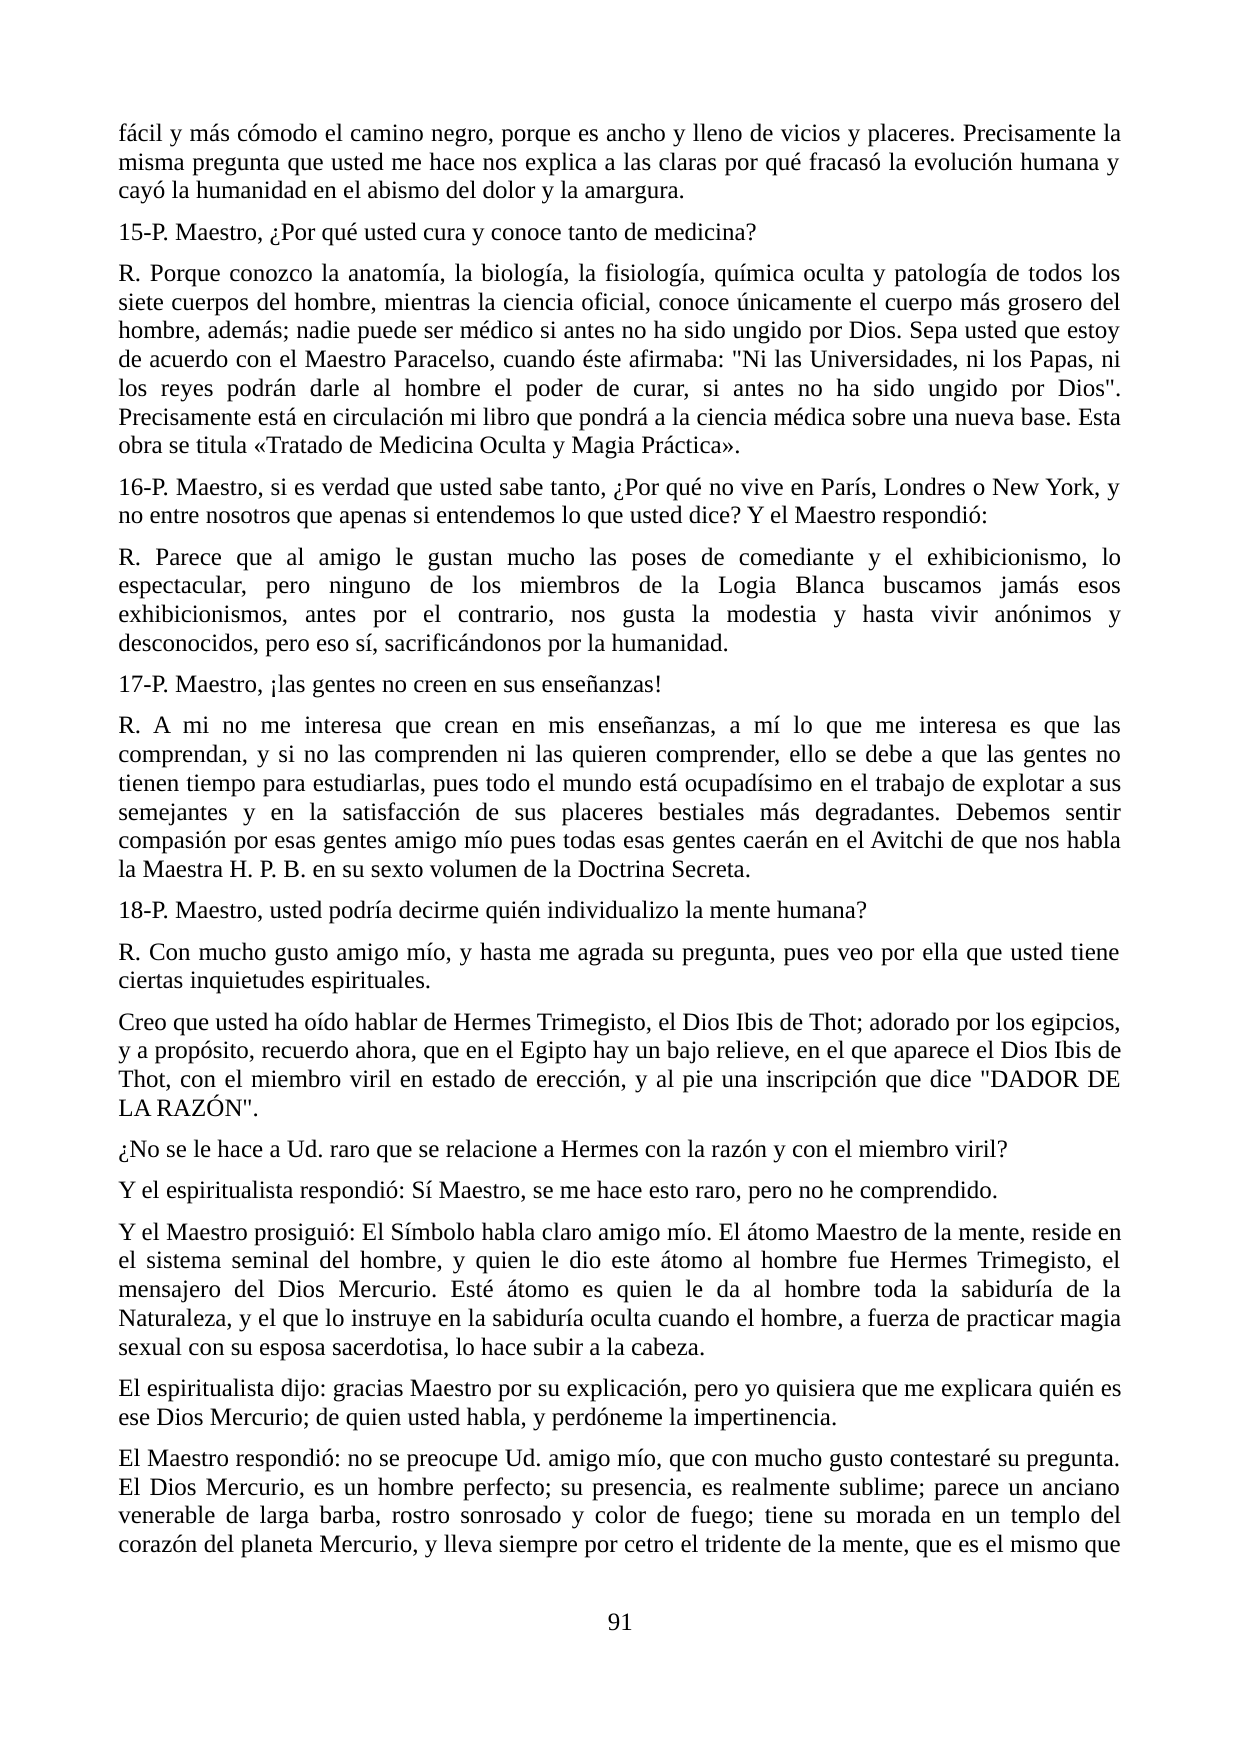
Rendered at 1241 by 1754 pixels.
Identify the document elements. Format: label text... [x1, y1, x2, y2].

text R. A mi no me interesa que crean en mis enseñanzas, a mí lo que me interesa es que las comprendan, y si no las comprenden ni las quieren comprender, ello se debe a que las gentes no tienen tiempo para estudiarlas, pues todo el mundo está ocupadísimo en el trabajo de explotar a sus semejantes y en la satisfacción de sus placeres bestiales más degradantes. Debemos sentir compasión por esas gentes amigo mío pues todas esas gentes caerán en el Avitchi de que nos habla la Maestra H. P. B. en su sexto volumen de la Doctrina Secreta. [118, 711, 1122, 883]
text R. Con mucho gusto amigo mío, y hasta me agrada su pregunta, pues veo por ella que usted tiene ciertas inquietudes espirituales. [118, 937, 1122, 994]
text 18-P. Maestro, usted podría decirme quién individualizo la mente humana? [118, 896, 1122, 924]
text Creo que usted ha oído hablar de Hermes Trimegisto, el Dios Ibis de Thot; adorado por los egipcios, y a propósito, recuerdo ahora, que en el Egipto hay un bajo relieve, en el que aparece el Dios Ibis de Thot, con el miembro viril en estado de erección, y al pie una inscripción que dice "DADOR DE LA RAZÓN". [118, 1007, 1122, 1122]
text El espiritualista dijo: gracias Maestro por su explicación, pero yo quisiera que me explicara quién es ese Dios Mercurio; de quien usted habla, y perdóneme la impertinencia. [118, 1373, 1122, 1431]
text 17-P. Maestro, ¡las gentes no creen en sus enseñanzas! [118, 669, 1122, 698]
text ¿No se le hace a Ud. raro que se relacione a Hermes con la razón y con el miembro viril? [118, 1134, 1122, 1163]
text R. Parece que al amigo le gustan mucho las poses de comediante y el exhibicionismo, lo espectacular, pero ninguno de los miembros de la Logia Blanca buscamos jamás esos exhibicionismos, antes por el contrario, nos gusta la modestia y hasta vivir anónimos y desconocidos, pero eso sí, sacrificándonos por la humanidad. [118, 542, 1122, 657]
text Y el espiritualista respondió: Sí Maestro, se me hace esto raro, pero no he comprendido. [118, 1176, 1122, 1204]
text 15-P. Maestro, ¿Por qué usted cura y conoce tanto de medicina? [118, 217, 1122, 246]
text El Maestro respondió: no se preocupe Ud. amigo mío, que con mucho gusto contestaré su pregunta. El Dios Mercurio, es un hombre perfecto; su presencia, es realmente sublime; parece un anciano venerable de larga barba, rostro sonrosado y color de fuego; tiene su morada en un templo del corazón del planeta Mercurio, y lleva siempre por cetro el tridente de la mente, que es el mismo que [118, 1443, 1122, 1558]
text R. Porque conozco la anatomía, la biología, la fisiología, química oculta y patología de todos los siete cuerpos del hombre, mientras la ciencia oficial, conoce únicamente el cuerpo más grosero del hombre, además; nadie puede ser médico si antes no ha sido ungido por Dios. Sepa usted que estoy de acuerdo con el Maestro Paracelso, cuando éste afirmaba: "Ni las Universidades, ni los Papas, ni los reyes podrán darle al hombre el poder de curar, si antes no ha sido ungido por Dios". Precisamente está en circulación mi libro que pondrá a la ciencia médica sobre una nueva base. Esta obra se titula «Tratado de Medicina Oculta y Magia Práctica». [118, 258, 1122, 459]
text fácil y más cómodo el camino negro, porque es ancho y lleno de vicios y placeres. Precisamente la misma pregunta que usted me hace nos explica a las claras por qué fracasó la evolución humana y cayó la humanidad en el abismo del dolor y la amargura. [118, 118, 1122, 204]
text Y el Maestro prosiguió: El Símbolo habla claro amigo mío. El átomo Maestro de la mente, reside en el sistema seminal del hombre, y quien le dio este átomo al hombre fue Hermes Trimegisto, el mensajero del Dios Mercurio. Esté átomo es quien le da al hombre toda la sabiduría de la Naturaleza, y el que lo instruye en la sabiduría oculta cuando el hombre, a fuerza de practicar magia sexual con su esposa sacerdotisa, lo hace subir a la cabeza. [118, 1217, 1122, 1361]
text 16-P. Maestro, si es verdad que usted sabe tanto, ¿Por qué no vive en París, Londres o New York, y no entre nosotros que apenas si entendemos lo que usted dice? Y el Maestro respondió: [118, 472, 1122, 529]
